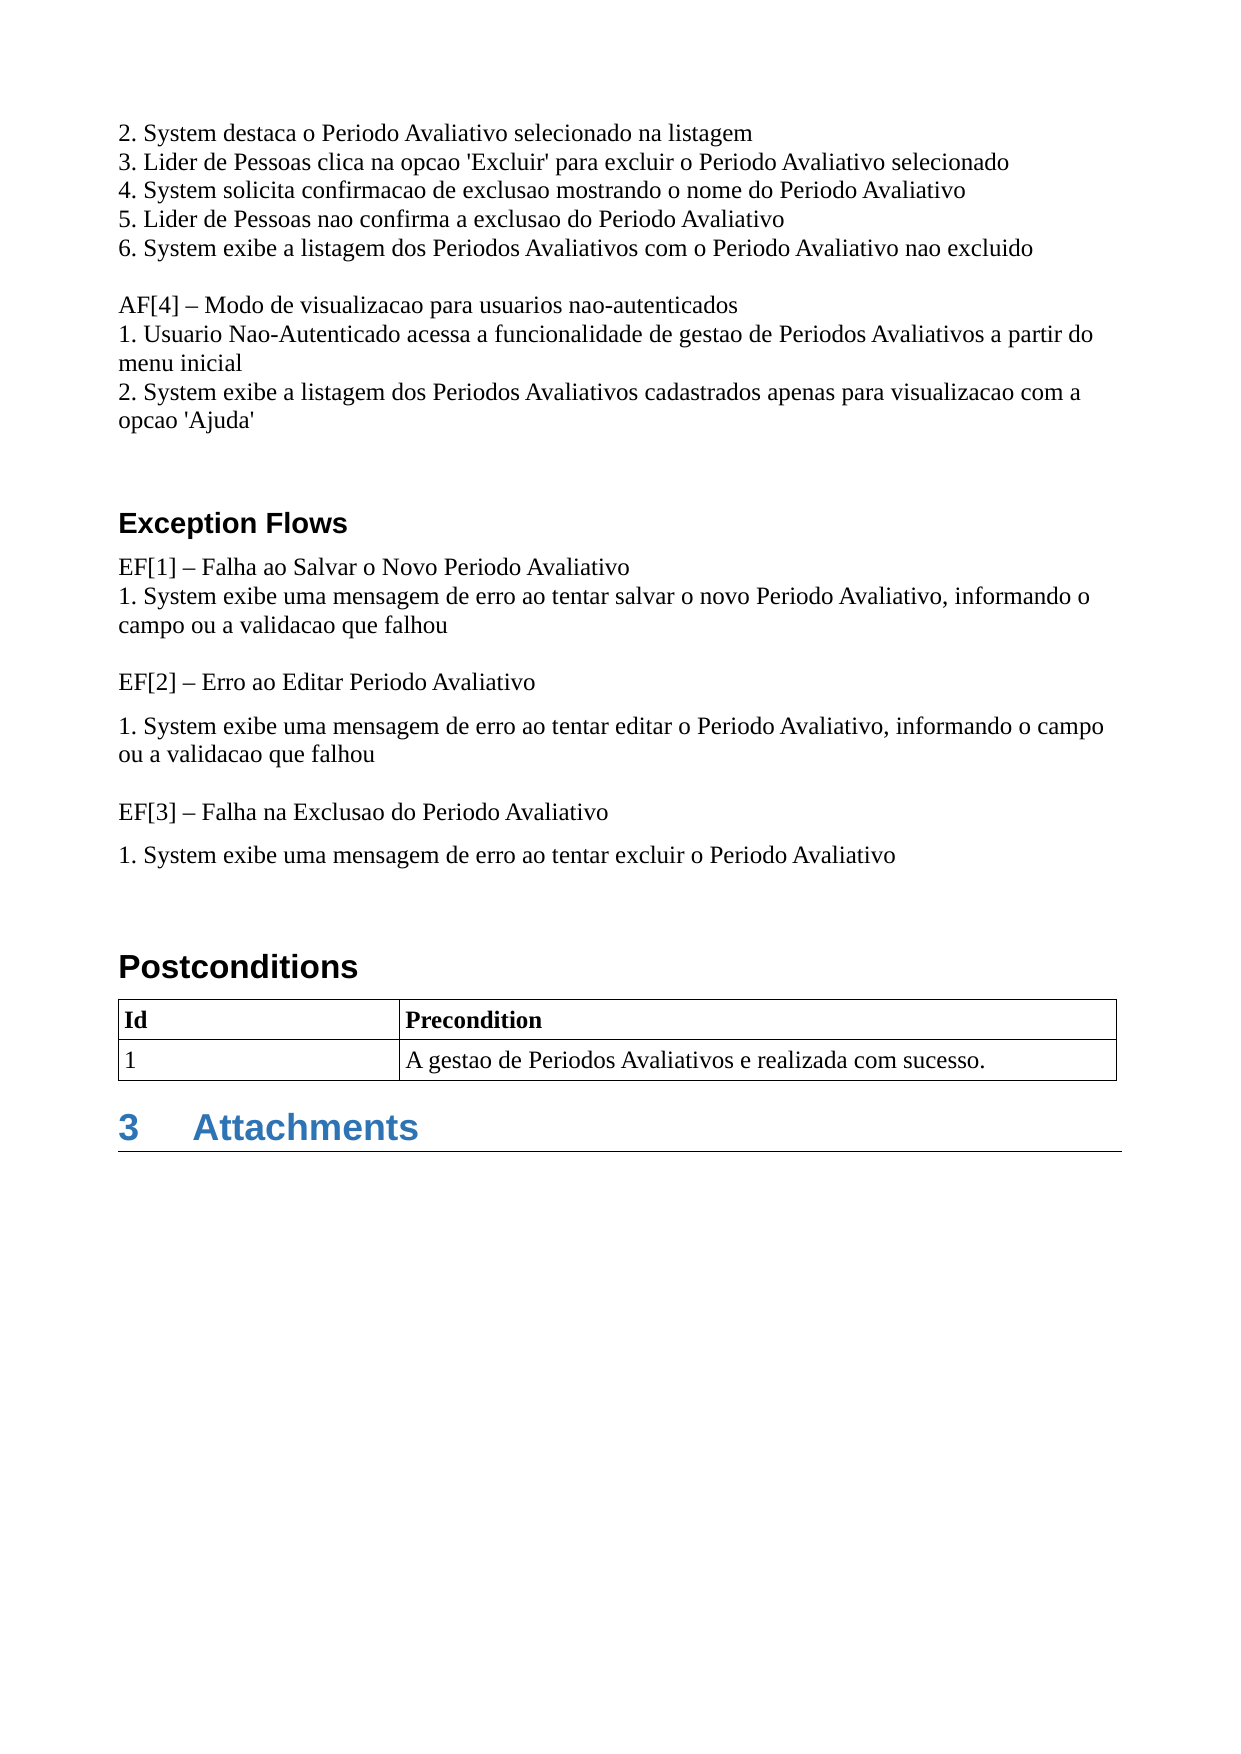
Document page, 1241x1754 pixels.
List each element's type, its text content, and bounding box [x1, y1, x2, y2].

table_header Id [119, 1000, 399, 1039]
text EF[1] – Falha ao Salvar o Novo Periodo Avaliativo [118, 552, 1122, 581]
text 1. Usuario Nao-Autenticado acessa a funcionalidade de gestao de Periodos Avaliativos a partir do menu inicial [118, 319, 1122, 377]
table_header Precondition [400, 1000, 1116, 1039]
text 4. System solicita confirmacao de exclusao mostrando o nome do Periodo Avaliativo [118, 176, 1122, 204]
text 2. System exibe a listagem dos Periodos Avaliativos cadastrados apenas para visualizacao com a opcao 'Ajuda' [118, 377, 1122, 434]
text 1. System exibe uma mensagem de erro ao tentar editar o Periodo Avaliativo, informando o campo ou a validacao que falhou [118, 711, 1122, 768]
text EF[3] – Falha na Exclusao do Periodo Avaliativo [118, 797, 1122, 826]
table_cell 1 [119, 1040, 399, 1080]
text 5. Lider de Pessoas nao confirma a exclusao do Periodo Avaliativo [118, 204, 1122, 233]
text 1. System exibe uma mensagem de erro ao tentar salvar o novo Periodo Avaliativo, informando o campo ou a validacao que falhou [118, 581, 1122, 639]
subtitle Exception Flows [118, 506, 1122, 540]
text EF[2] – Erro ao Editar Periodo Avaliativo [118, 667, 1122, 696]
table_cell A gestao de Periodos Avaliativos e realizada com sucesso. [400, 1040, 1116, 1080]
text 1. System exibe uma mensagem de erro ao tentar excluir o Periodo Avaliativo [118, 840, 1122, 869]
text AF[4] – Modo de visualizacao para usuarios nao-autenticados [118, 291, 1122, 319]
subtitle Attachments [118, 1105, 1122, 1151]
text 6. System exibe a listagem dos Periodos Avaliativos com o Periodo Avaliativo nao excluido [118, 233, 1122, 262]
subtitle Postconditions [118, 947, 1122, 986]
text 2. System destaca o Periodo Avaliativo selecionado na listagem [118, 118, 1122, 147]
text 3. Lider de Pessoas clica na opcao 'Excluir' para excluir o Periodo Avaliativo selecionado [118, 147, 1122, 176]
